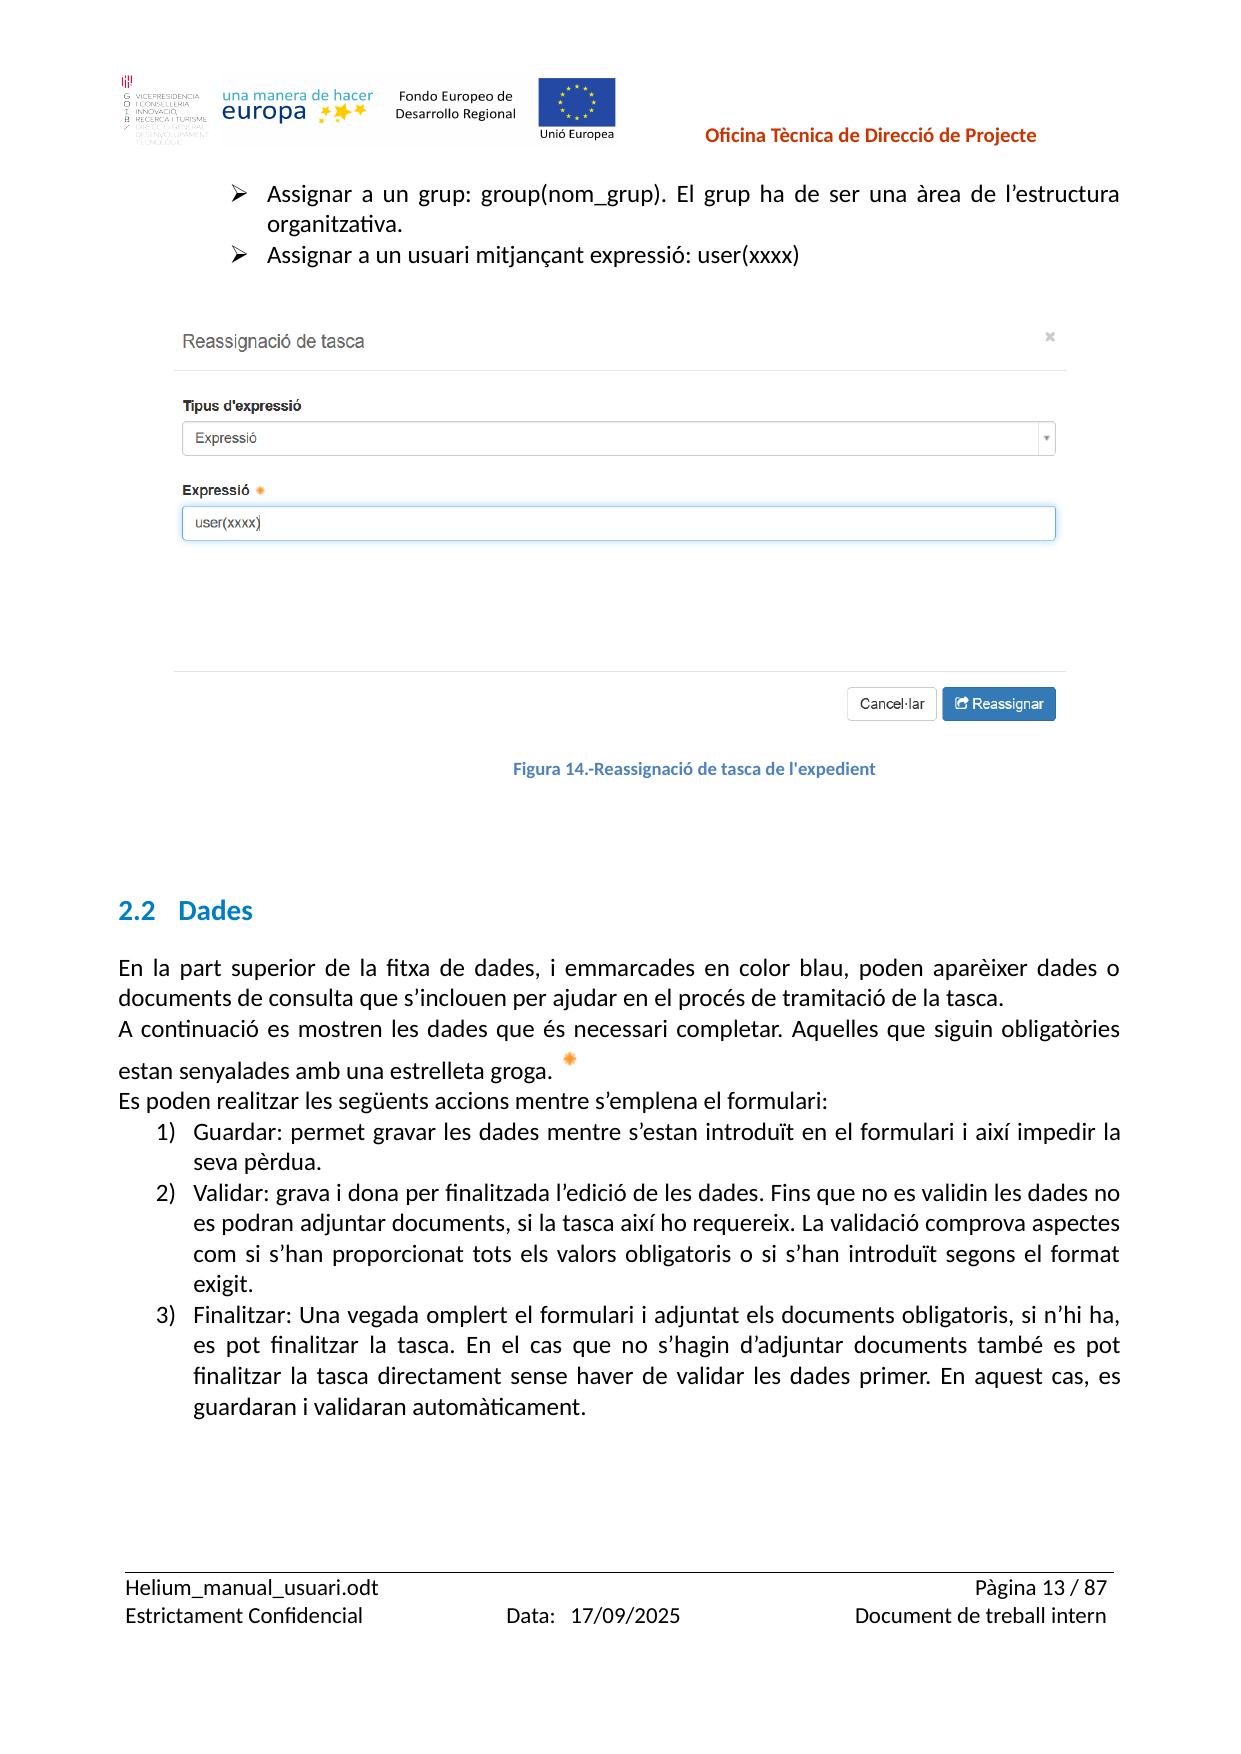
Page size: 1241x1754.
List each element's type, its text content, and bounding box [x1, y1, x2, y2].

list Finalitzar: Una vegada omplert el formulari i adjuntat els documents obligatoris, si n’hi ha, es pot finalitzar la tasca. En el cas que no s’hagin d’adjuntar documents també es pot finalitzar la tasca directament sense haver de validar les dades primer. En aquest cas, es guardaran i validaran automàticament. [156, 1299, 1122, 1421]
picture [118, 73, 213, 147]
list Assignar a un usuari mitjançant expressió: user(xxxx) [229, 239, 1122, 269]
picture [173, 320, 1067, 727]
text Es poden realitzar les següents accions mentre s’emplena el formulari: [118, 1085, 1122, 1116]
subtitle Dades [118, 892, 1122, 928]
list Validar: grava i dona per finalitzada l’edició de les dades. Fins que no es validin les dades no es podran adjuntar documents, si la tasca així ho requereix. La validació comprova aspectes com si s’han proporcionat tots els valors obligatoris o si s’han introduït segons el format exigit. [156, 1177, 1122, 1299]
text A continuació es mostren les dades que és necessari completar. Aquelles que siguin obligatòries estan senyalades amb una estrelleta groga. [118, 1013, 1122, 1085]
list Figura 14.-Reassignació de tasca de l'expedient [229, 757, 1122, 780]
text En la part superior de la fitxa de dades, i emmarcades en color blau, poden aparèixer dades o documents de consulta que s’inclouen per ajudar en el procés de tramitació de la tasca. [118, 952, 1122, 1013]
picture [219, 73, 621, 147]
picture [559, 1043, 597, 1080]
list Assignar a un grup: group(nom_grup). El grup ha de ser una àrea de l’estructura organitzativa. [229, 178, 1122, 239]
list Guardar: permet gravar les dades mentre s’estan introduït en el formulari i així impedir la seva pèrdua. [156, 1116, 1122, 1177]
